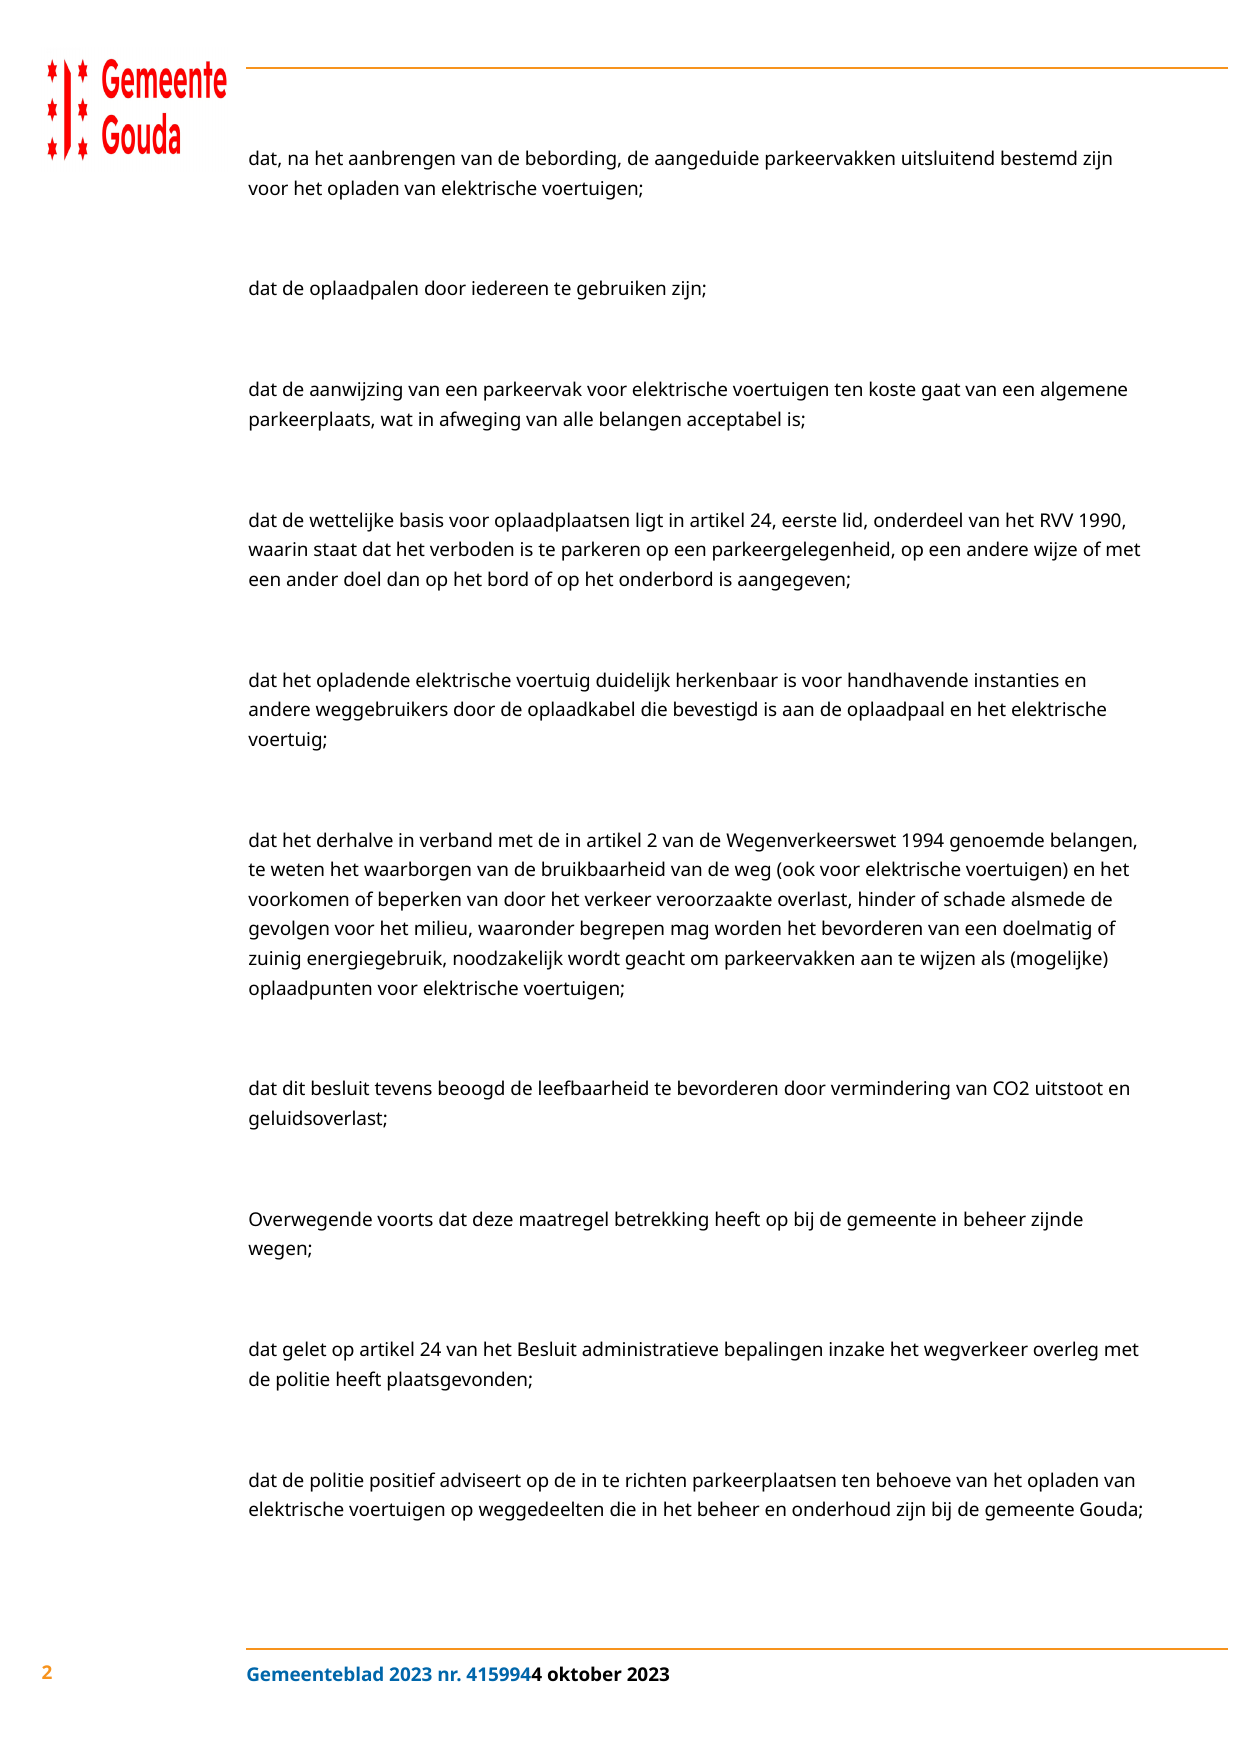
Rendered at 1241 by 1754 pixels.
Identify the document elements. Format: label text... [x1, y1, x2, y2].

text dat de wettelijke basis voor oplaadplaatsen ligt in artikel 24, eerste lid, onderdeel van het RVV 1990, waarin staat dat het verboden is te parkeren op een parkeergelegenheid, op een andere wijze of met een ander doel dan op het bord of op het onderbord is aangegeven; [248, 507, 1152, 592]
text dat de politie positief adviseert op de in te richten parkeerplaatsen ten behoeve van het opladen van elektrische voertuigen op weggedeelten die in het beheer en onderhoud zijn bij de gemeente Gouda; [248, 1467, 1152, 1522]
text dat de oplaadpalen door iedereen te gebruiken zijn; [248, 276, 1152, 301]
text dat, na het aanbrengen van de bebording, de aangeduide parkeervakken uitsluitend bestemd zijn voor het opladen van elektrische voertuigen; [248, 145, 1152, 201]
text dat dit besluit tevens beoogd de leefbaarheid te bevorderen door vermindering van CO2 uitstoot en geluidsoverlast; [248, 1076, 1152, 1131]
text Overwegende voorts dat deze maatregel betrekking heeft op bij de gemeente in beheer zijnde wegen; [248, 1206, 1152, 1261]
text dat het derhalve in verband met de in artikel 2 van de Wegenverkeerswet 1994 genoemde belangen, te weten het waarborgen van de bruikbaarheid van de weg (ook voor elektrische voertuigen) en het voorkomen of beperken van door het verkeer veroorzaakte overlast, hinder of schade alsmede de gevolgen voor het milieu, waaronder begrepen mag worden het bevorderen van een doelmatig of zuinig energiegebruik, noodzakelijk wordt geacht om parkeervakken aan te wijzen als (mogelijke) oplaadpunten voor elektrische voertuigen; [248, 827, 1152, 1001]
text dat gelet op artikel 24 van het Besluit administratieve bepalingen inzake het wegverkeer overleg met de politie heeft plaatsgevonden; [248, 1336, 1152, 1392]
text dat de aanwijzing van een parkeervak voor elektrische voertuigen ten koste gaat van een algemene parkeerplaats, wat in afweging van alle belangen acceptabel is; [248, 376, 1152, 432]
picture [41, 47, 231, 172]
text dat het opladende elektrische voertuig duidelijk herkenbaar is voor handhavende instanties en andere weggebruikers door de oplaadkabel die bevestigd is aan de oplaadpaal en het elektrische voertuig; [248, 667, 1152, 752]
